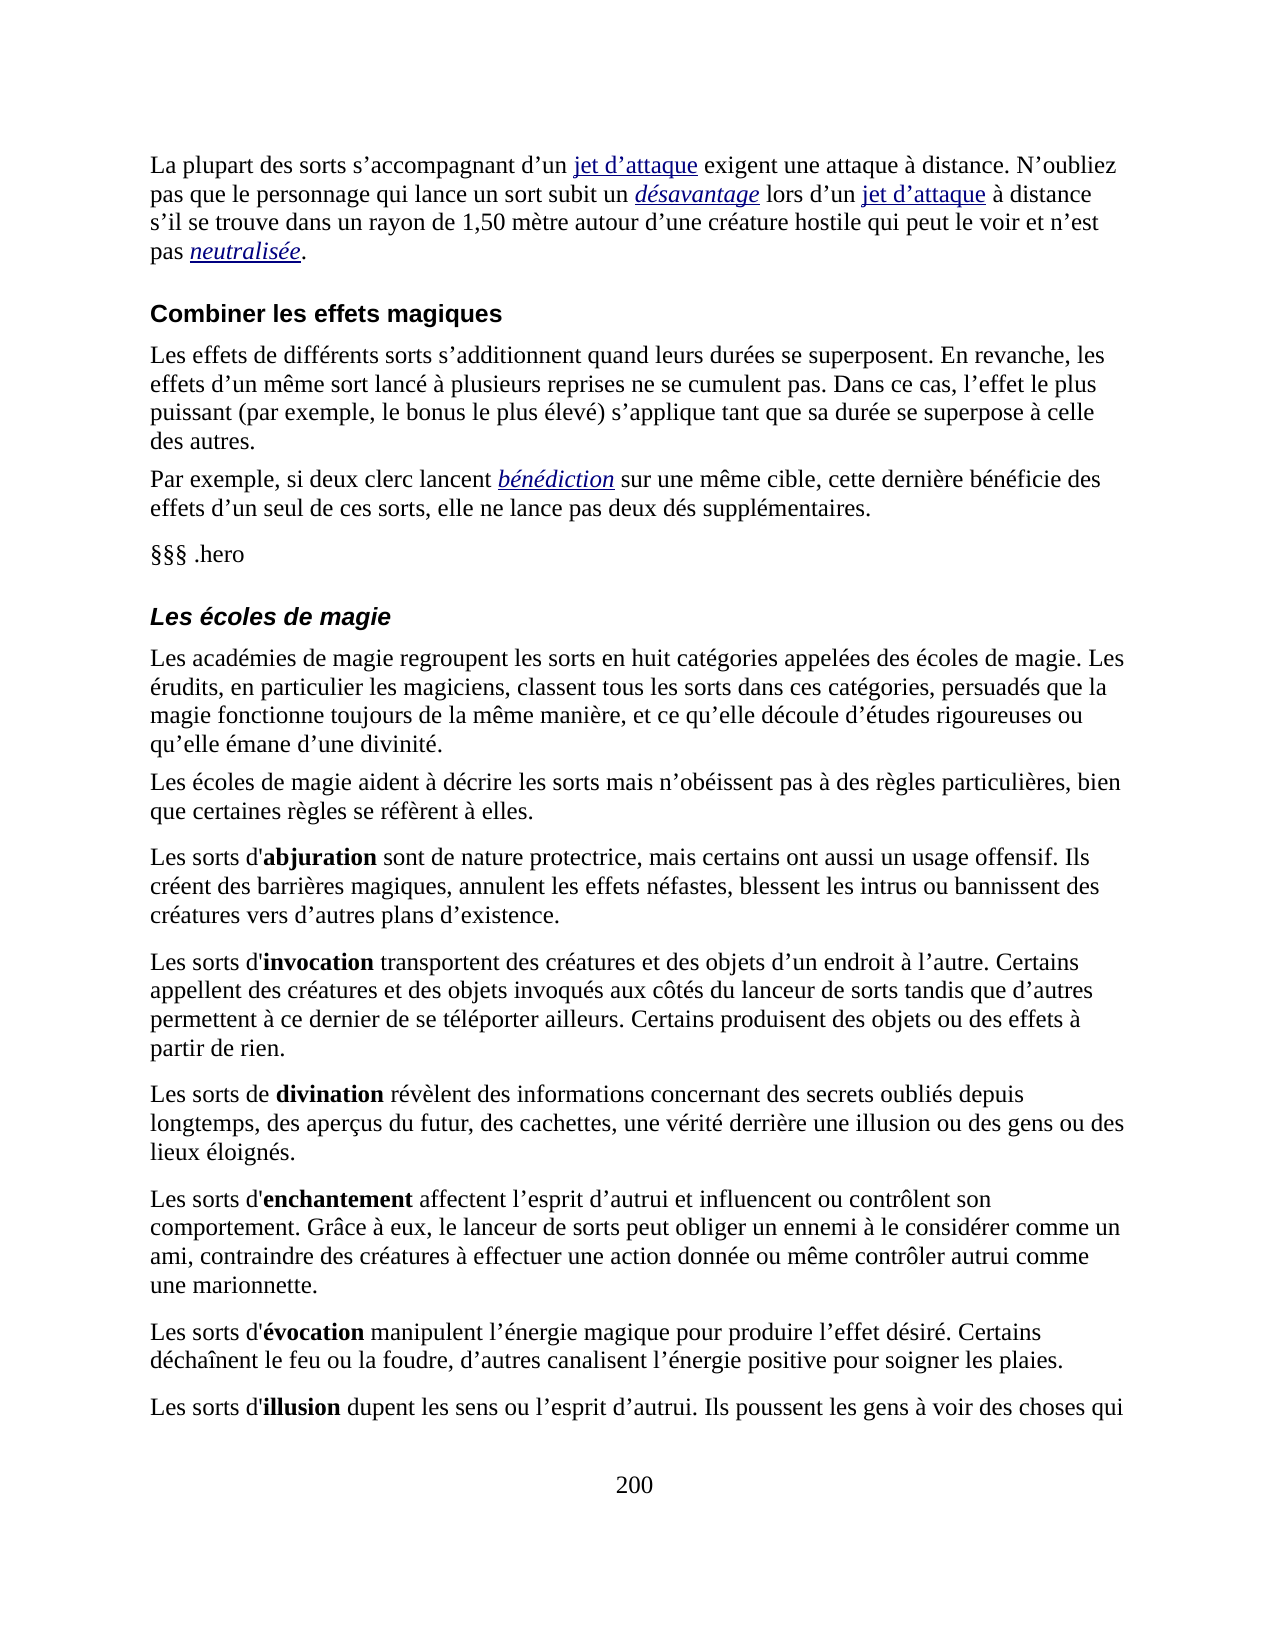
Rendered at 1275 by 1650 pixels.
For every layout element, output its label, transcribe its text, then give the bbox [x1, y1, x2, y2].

text Les sorts de divination révèlent des informations concernant des secrets oubliés depuis longtemps, des aperçus du futur, des cachettes, une vérité derrière une illusion ou des gens ou des lieux éloignés. [150, 1079, 1125, 1166]
subtitle Combiner les effets magiques [150, 299, 1125, 327]
text Les sorts d'évocation manipulent l’énergie magique pour produire l’effet désiré. Certains déchaînent le feu ou la foudre, d’autres canalisent l’énergie positive pour soigner les plaies. [150, 1317, 1125, 1374]
subtitle Les écoles de magie [150, 602, 1125, 631]
text Par exemple, si deux clerc lancent bénédiction sur une même cible, cette dernière bénéficie des effets d’un seul de ces sorts, elle ne lance pas deux dés supplémentaires. [150, 464, 1125, 521]
text Les sorts d'abjuration sont de nature protectrice, mais certains ont aussi un usage offensif. Ils créent des barrières magiques, annulent les effets néfastes, blessent les intrus ou bannissent des créatures vers d’autres plans d’existence. [150, 842, 1125, 929]
text Les sorts d'enchantement affectent l’esprit d’autrui et influencent ou contrôlent son comportement. Grâce à eux, le lanceur de sorts peut obliger un ennemi à le considérer comme un ami, contraindre des créatures à effectuer une action donnée ou même contrôler autrui comme une marionnette. [150, 1184, 1125, 1299]
text Les sorts d'illusion dupent les sens ou l’esprit d’autrui. Ils poussent les gens à voir des choses qui [150, 1392, 1125, 1421]
text Les écoles de magie aident à décrire les sorts mais n’obéissent pas à des règles particulières, bien que certaines règles se réfèrent à elles. [150, 767, 1125, 824]
text La plupart des sorts s’accompagnant d’un jet d’attaque exigent une attaque à distance. N’oubliez pas que le personnage qui lance un sort subit un désavantage lors d’un jet d’attaque à distance s’il se trouve dans un rayon de 1,50 mètre autour d’une créature hostile qui peut le voir et n’est pas neutralisée. [150, 150, 1125, 265]
text Les effets de différents sorts s’additionnent quand leurs durées se superposent. En revanche, les effets d’un même sort lancé à plusieurs reprises ne se cumulent pas. Dans ce cas, l’effet le plus puissant (par exemple, le bonus le plus élevé) s’applique tant que sa durée se superpose à celle des autres. [150, 340, 1125, 455]
text Les académies de magie regroupent les sorts en huit catégories appelées des écoles de magie. Les érudits, en particulier les magiciens, classent tous les sorts dans ces catégories, persuadés que la magie fonctionne toujours de la même manière, et ce qu’elle découle d’études rigoureuses ou qu’elle émane d’une divinité. [150, 643, 1125, 758]
text §§§ .hero [150, 539, 1125, 568]
text Les sorts d'invocation transportent des créatures et des objets d’un endroit à l’autre. Certains appellent des créatures et des objets invoqués aux côtés du lanceur de sorts tandis que d’autres permettent à ce dernier de se téléporter ailleurs. Certains produisent des objets ou des effets à partir de rien. [150, 947, 1125, 1062]
